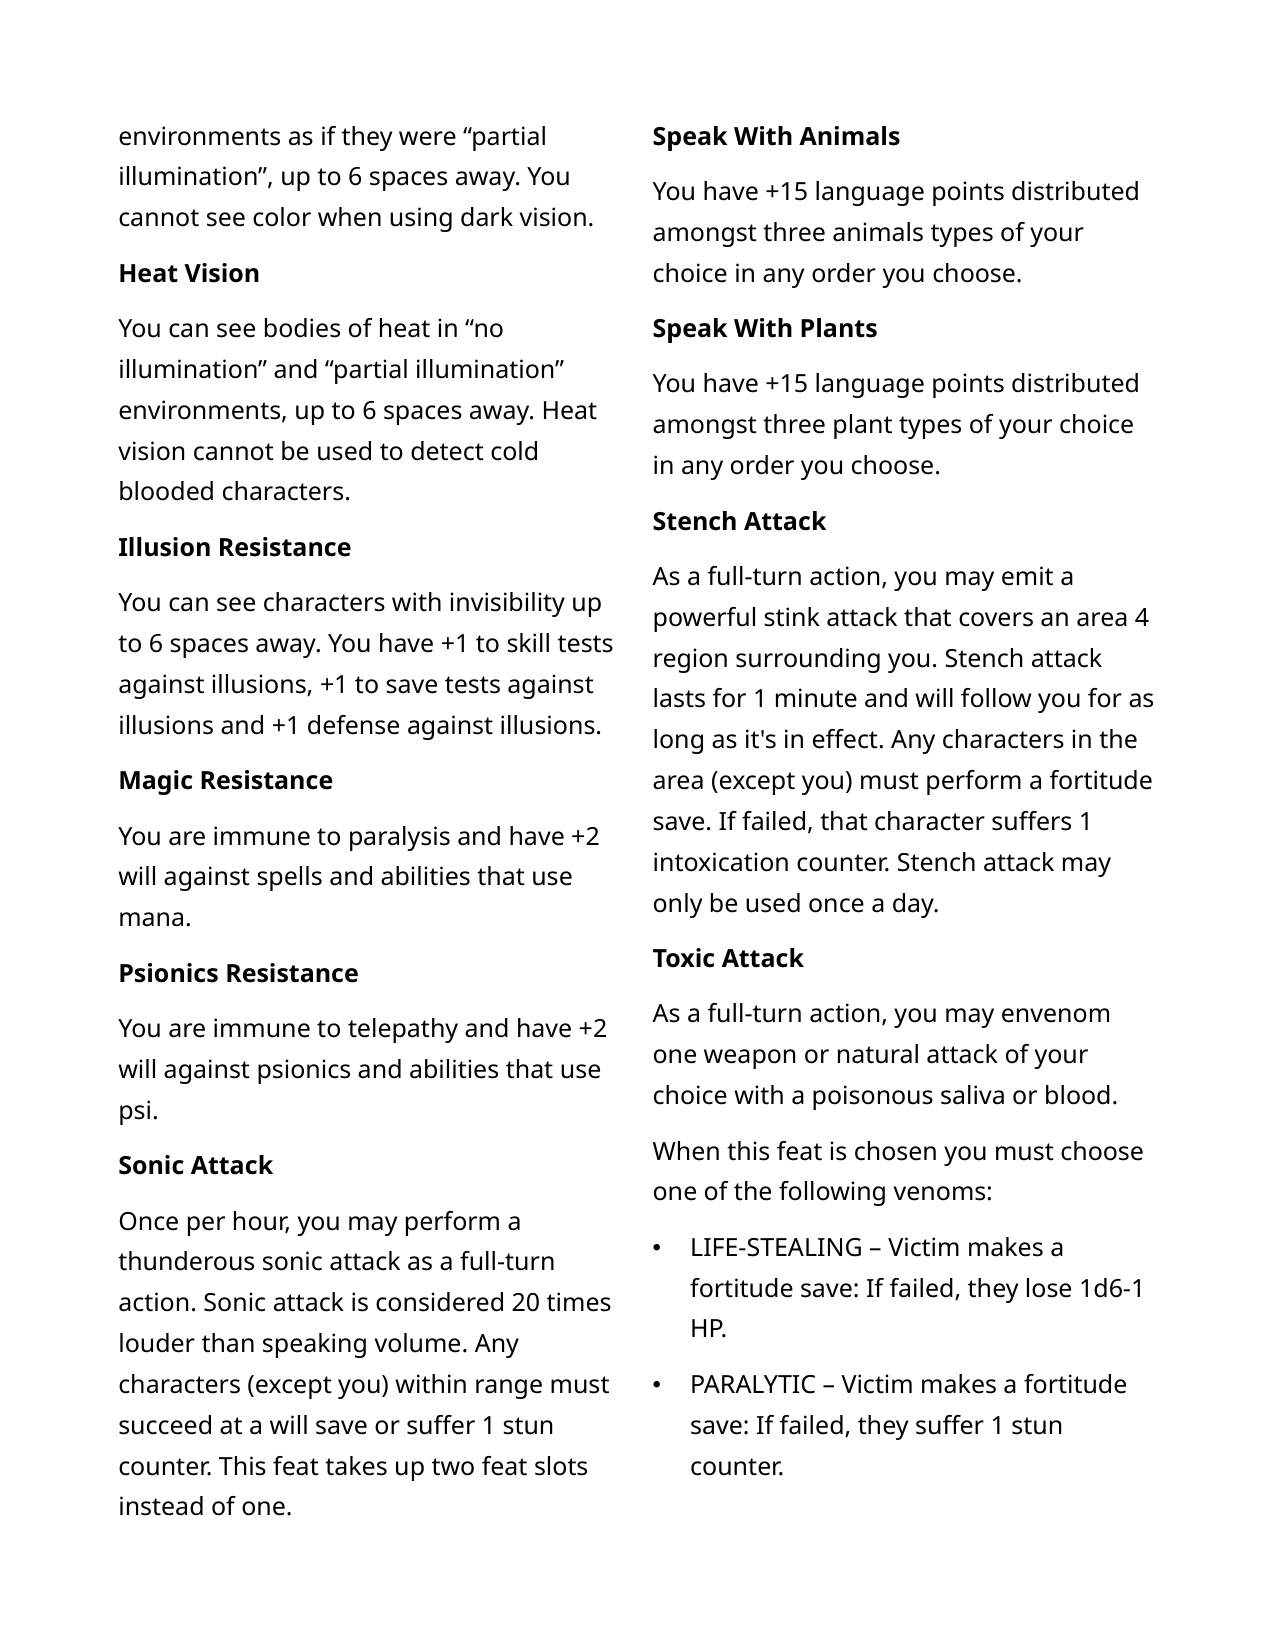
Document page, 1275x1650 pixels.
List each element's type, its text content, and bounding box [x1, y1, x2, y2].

text Once per hour, you may perform a thunderous sonic attack as a full-turn action. Sonic attack is considered 20 times louder than speaking volume. Any characters (except you) within range must succeed at a will save or suffer 1 stun counter. This feat takes up two feat slots instead of one. [118, 1203, 622, 1523]
text Speak With Animals [652, 118, 1157, 152]
text As a full-turn action, you may envenom one weapon or natural attack of your choice with a poisonous saliva or blood. [652, 996, 1157, 1112]
text environments as if they were “partial illumination”, up to 6 spaces away. You cannot see color when using dark vision. [118, 118, 622, 234]
text Stench Attack [652, 503, 1157, 537]
text You can see characters with invisibility up to 6 spaces away. You have +1 to skill tests against illusions, +1 to save tests against illusions and +1 defense against illusions. [118, 585, 622, 741]
text You can see bodies of heat in “no illumination” and “partial illumination” environments, up to 6 spaces away. Heat vision cannot be used to detect cold blooded characters. [118, 311, 622, 508]
list PARALYTIC – Victim makes a fortitude save: If failed, they suffer 1 stun counter. [652, 1366, 1157, 1482]
list LIFE-STEALING – Victim makes a fortitude save: If failed, they lose 1d6-1 HP. [652, 1229, 1157, 1345]
text When this feat is chosen you must choose one of the following venoms: [652, 1133, 1157, 1208]
text You have +15 language points distributed amongst three plant types of your choice in any order you choose. [652, 366, 1157, 482]
text You are immune to telepathy and have +2 will against psionics and abilities that use psi. [118, 1011, 622, 1126]
text Illusion Resistance [118, 529, 622, 563]
text Toxic Attack [652, 941, 1157, 975]
text As a full-turn action, you may emit a powerful stink attack that covers an area 4 region surrounding you. Stench attack lasts for 1 minute and will follow you for as long as it's in effect. Any characters in the area (except you) must perform a fortitude save. If failed, that character suffers 1 intoxication counter. Stench attack may only be used once a day. [652, 558, 1157, 919]
text Magic Resistance [118, 763, 622, 797]
text Heat Vision [118, 255, 622, 289]
text You are immune to paralysis and have +2 will against spells and abilities that use mana. [118, 818, 622, 934]
text Psionics Resistance [118, 955, 622, 989]
text Sonic Attack [118, 1148, 622, 1182]
text You have +15 language points distributed amongst three animals types of your choice in any order you choose. [652, 173, 1157, 289]
text Speak With Plants [652, 311, 1157, 345]
